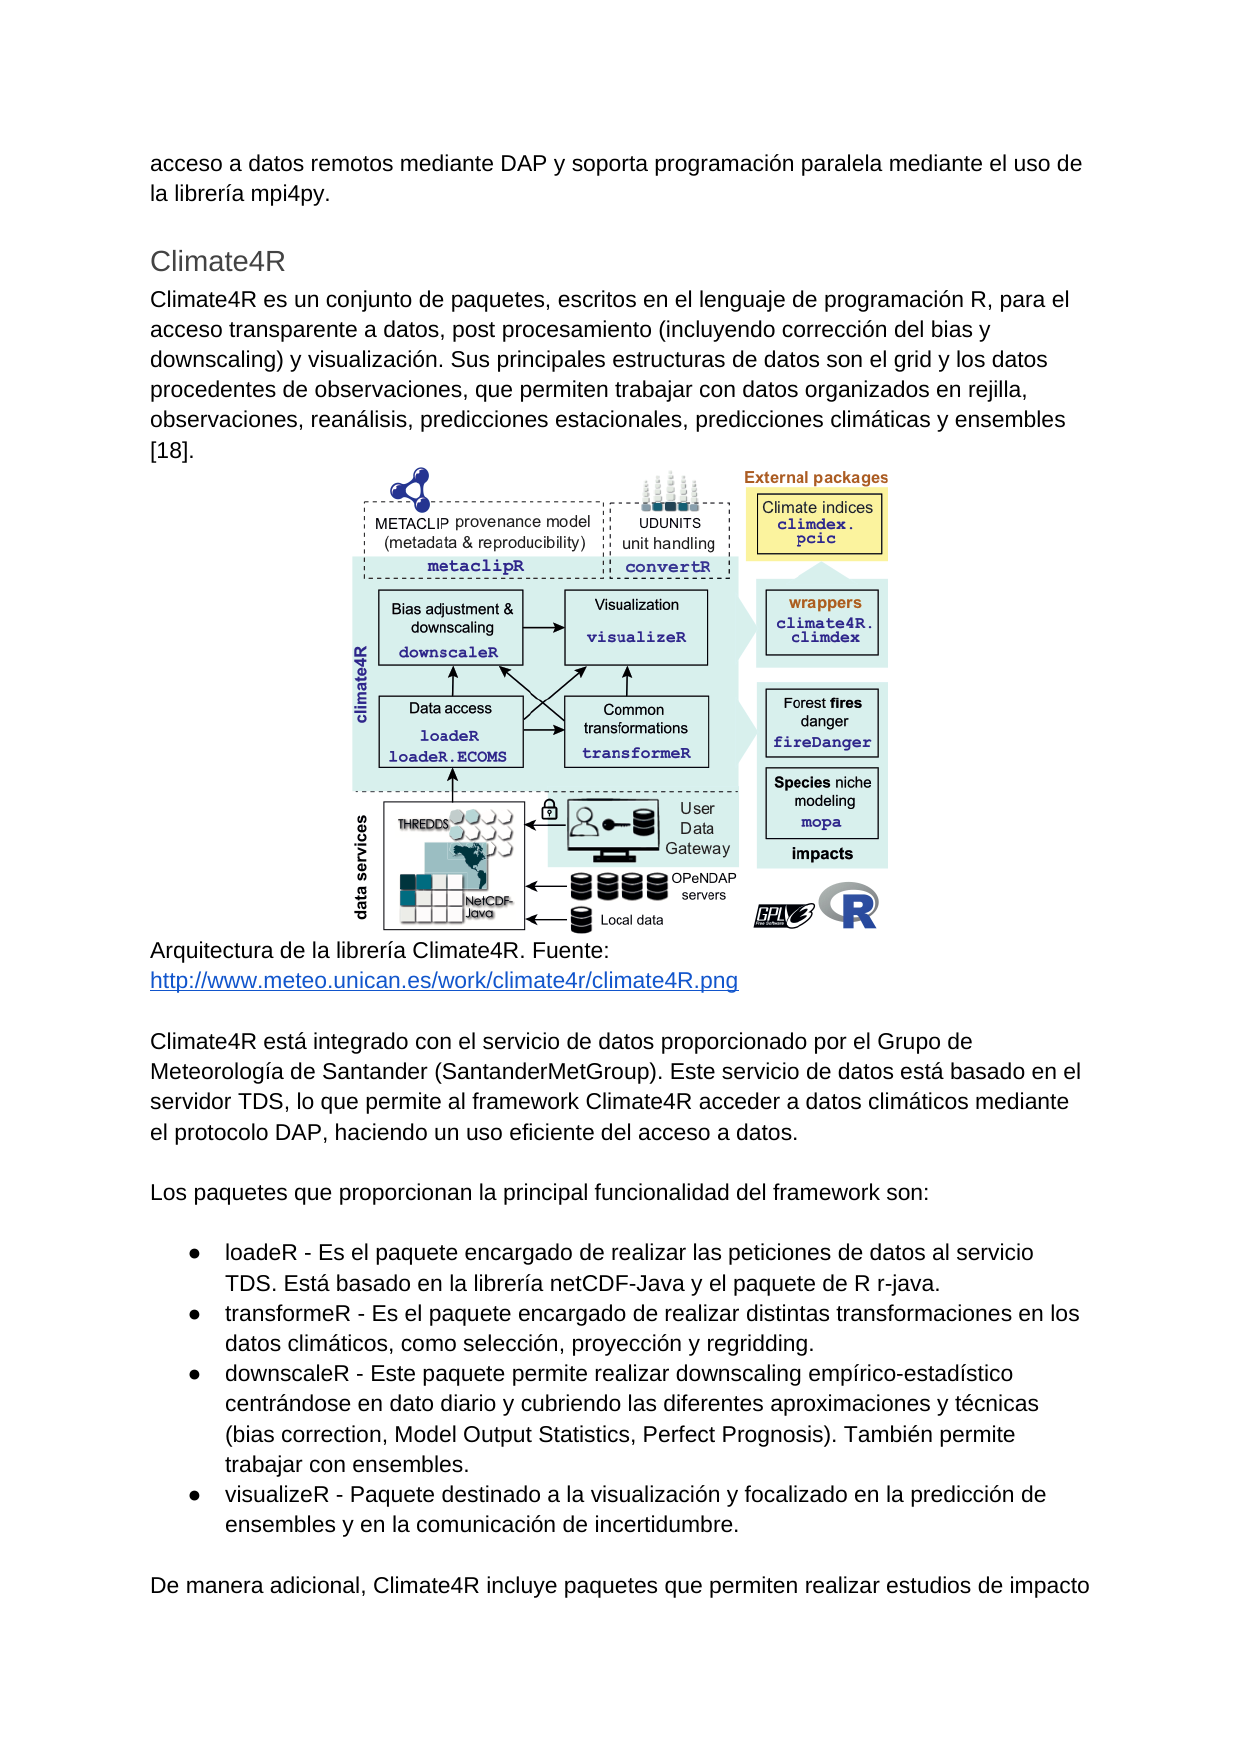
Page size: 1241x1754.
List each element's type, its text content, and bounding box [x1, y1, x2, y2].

text Climate4R está integrado con el servicio de datos proporcionado por el Grupo de Meteorología de Santander (SantanderMetGroup). Este servicio de datos está basado en el servidor TDS, lo que permite al framework Climate4R acceder a datos climáticos mediante el protocolo DAP, haciendo un uso eficiente del acceso a datos. [150, 1028, 1090, 1145]
text Los paquetes que proporcionan la principal funcionalidad del framework son: [150, 1179, 1090, 1205]
text Climate4R es un conjunto de paquetes, escritos en el lenguaje de programación R, para el acceso transparente a datos, post procesamiento (incluyendo corrección del bias y downscaling) y visualización. Sus principales estructuras de datos son el grid y los datos procedentes de observaciones, que permiten trabajar con datos organizados en rejilla, observaciones, reanálisis, predicciones estacionales, predicciones climáticas y ensembles [18]. [150, 286, 1090, 463]
list visualizeR - Paquete destinado a la visualización y focalizado en la predicción de ensembles y en la comunicación de incertidumbre. [187, 1481, 1090, 1537]
list downscaleR - Este paquete permite realizar downscaling empírico-estadístico centrándose en dato diario y cubriendo las diferentes aproximaciones y técnicas (bias correction, Model Output Statistics, Perfect Prognosis). También permite trabajar con ensembles. [187, 1360, 1090, 1477]
picture [352, 466, 888, 934]
text acceso a datos remotos mediante DAP y soporta programación paralela mediante el uso de la librería mpi4py. [150, 150, 1090, 207]
list loadeR - Es el paquete encargado de realizar las peticiones de datos al servicio TDS. Está basado en la librería netCDF-Java y el paquete de R r-java. [187, 1239, 1090, 1296]
text Arquitectura de la librería Climate4R. Fuente: http://www.meteo.unican.es/work/climate4r/climate4R.png [150, 937, 1090, 994]
subtitle Climate4R [150, 244, 1090, 277]
list transformeR - Es el paquete encargado de realizar distintas transformaciones en los datos climáticos, como selección, proyección y regridding. [187, 1300, 1090, 1356]
text De manera adicional, Climate4R incluye paquetes que permiten realizar estudios de impacto [150, 1572, 1090, 1598]
